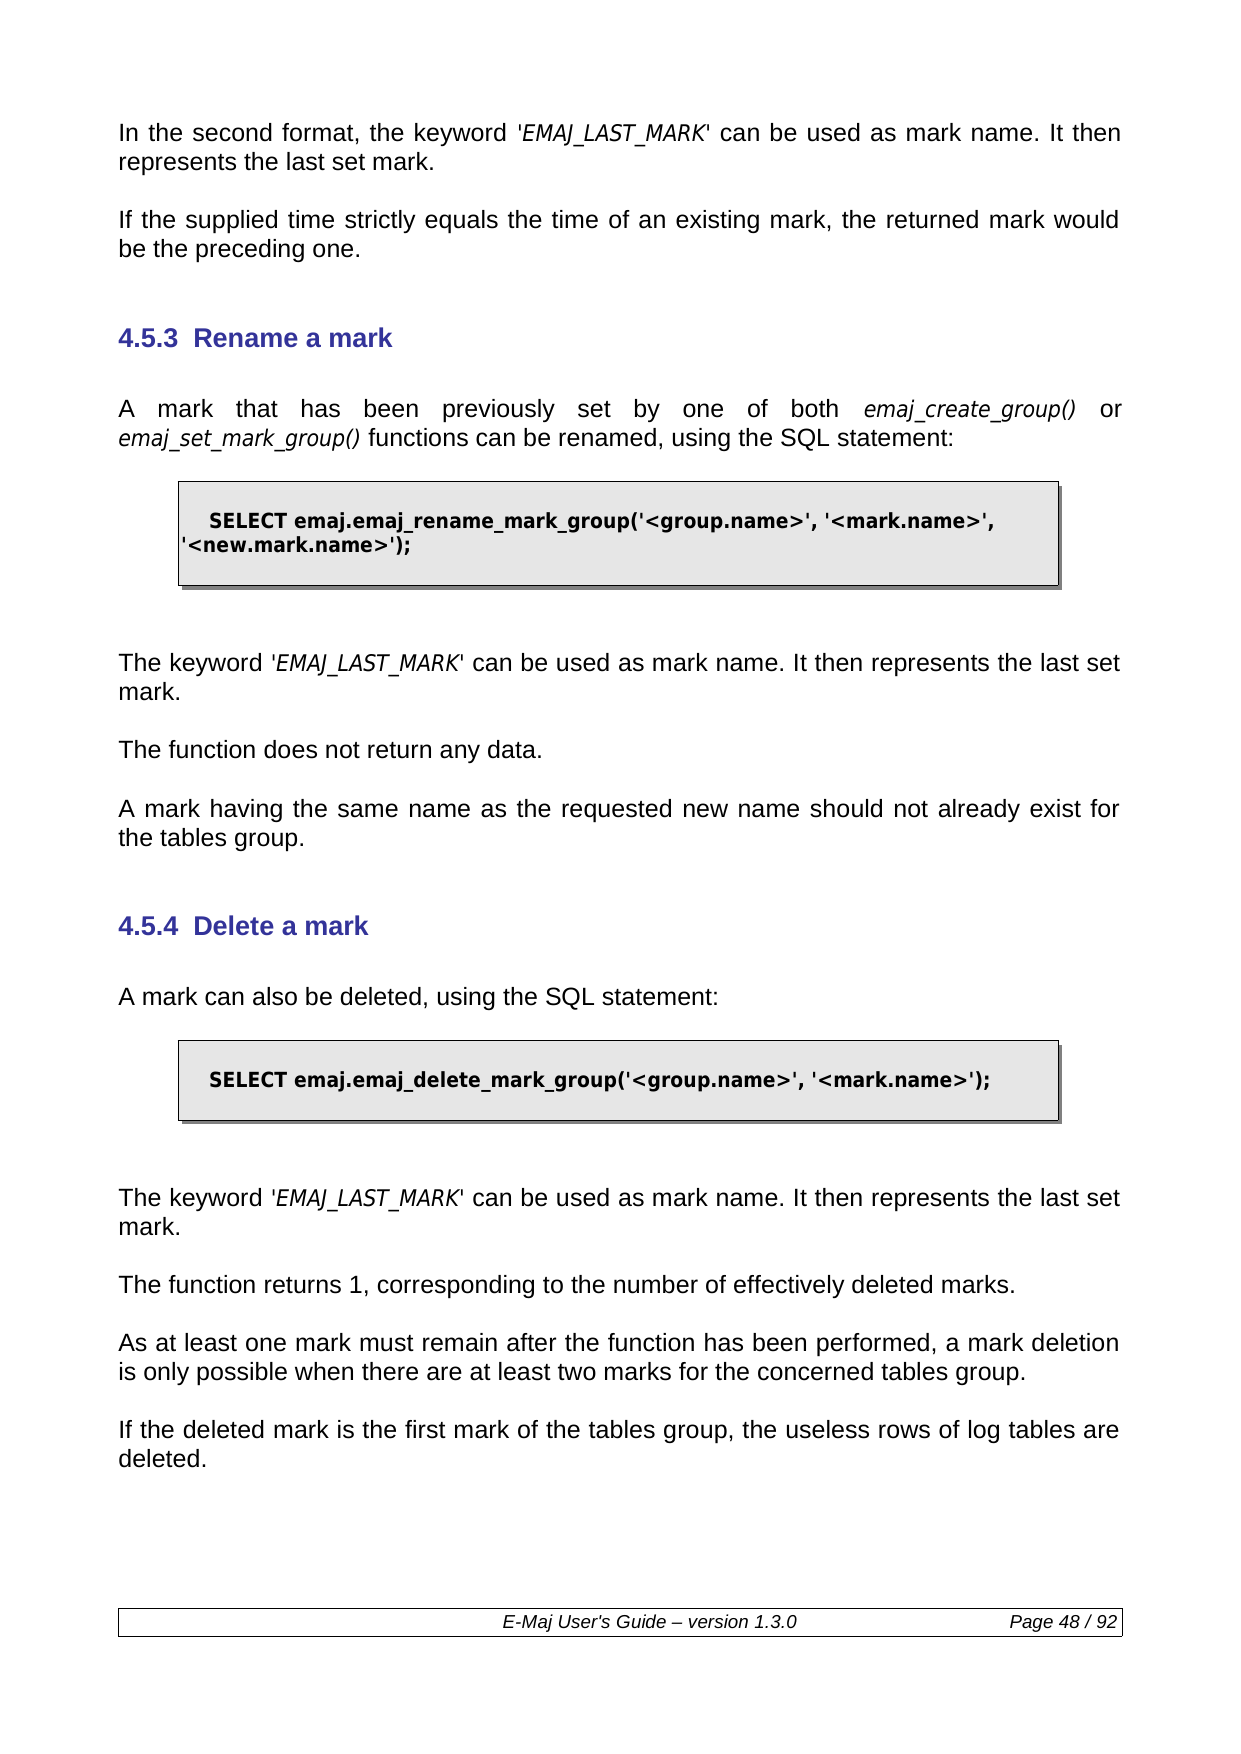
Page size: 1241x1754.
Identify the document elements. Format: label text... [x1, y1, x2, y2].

text SELECT emaj.emaj_rename_mark_group('<group.name>', '<mark.name>', '<new.mark.name>'); [179, 506, 1058, 555]
text The keyword 'EMAJ_LAST_MARK' can be used as mark name. It then represents the last set mark. [118, 1183, 1122, 1241]
text The function returns 1, corresponding to the number of effectively deleted marks. [118, 1270, 1122, 1299]
text SELECT emaj.emaj_delete_mark_group('<group.name>', '<mark.name>'); [179, 1065, 1058, 1089]
text The function does not return any data. [118, 735, 1122, 764]
text If the supplied time strictly equals the time of an existing mark, the returned mark would be the preceding one. [118, 205, 1122, 263]
subtitle Rename a mark [118, 322, 1122, 353]
subtitle Delete a mark [118, 910, 1122, 941]
text As at least one mark must remain after the function has been performed, a mark deletion is only possible when there are at least two marks for the concerned tables group. [118, 1328, 1122, 1386]
text If the deleted mark is the first mark of the tables group, the useless rows of log tables are deleted. [118, 1415, 1122, 1473]
text A mark can also be deleted, using the SQL statement: [118, 982, 1122, 1011]
text The keyword 'EMAJ_LAST_MARK' can be used as mark name. It then represents the last set mark. [118, 648, 1122, 706]
text A mark having the same name as the requested new name should not already exist for the tables group. [118, 793, 1122, 852]
text A mark that has been previously set by one of both emaj_create_group() or emaj_set_mark_group() functions can be renamed, using the SQL statement: [118, 394, 1122, 452]
text In the second format, the keyword 'EMAJ_LAST_MARK' can be used as mark name. It then represents the last set mark. [118, 118, 1122, 176]
